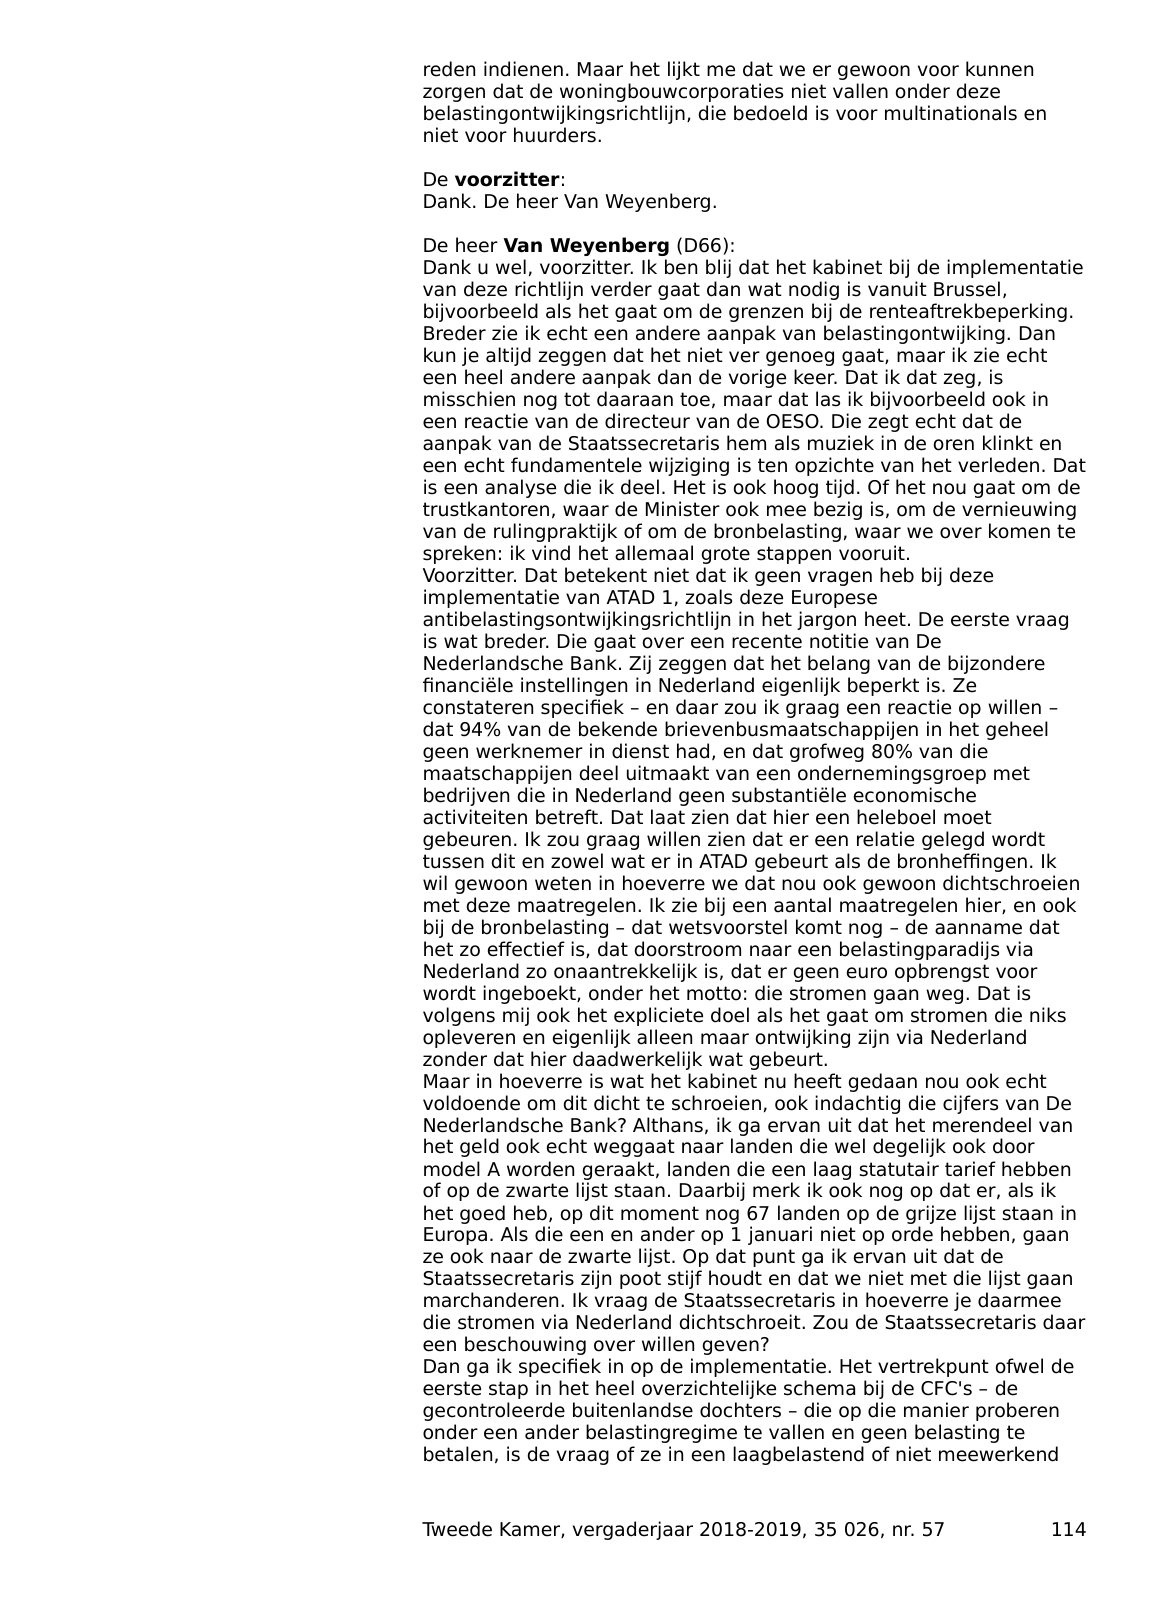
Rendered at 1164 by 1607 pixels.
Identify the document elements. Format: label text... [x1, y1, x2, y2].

text Maar in hoeverre is wat het kabinet nu heeft gedaan nou ook echt voldoende om dit dicht te schroeien, ook indachtig die cijfers van De Nederlandsche Bank? Althans, ik ga ervan uit dat het merendeel van het geld ook echt weggaat naar landen die wel degelijk ook door model A worden geraakt, landen die een laag statutair tarief hebben of op de zwarte lijst staan. Daarbij merk ik ook nog op dat er, als ik het goed heb, op dit moment nog 67 landen op de grijze lijst staan in Europa. Als die een en ander op 1 januari niet op orde hebben, gaan ze ook naar de zwarte lijst. Op dat punt ga ik ervan uit dat de Staatssecretaris zijn poot stijf houdt en dat we niet met die lijst gaan marchanderen. Ik vraag de Staatssecretaris in hoeverre je daarmee die stromen via Nederland dichtschroeit. Zou de Staatssecretaris daar een beschouwing over willen geven? [422, 1071, 1087, 1356]
text reden indienen. Maar het lijkt me dat we er gewoon voor kunnen zorgen dat de woningbouwcorporaties niet vallen onder deze belastingontwijkingsrichtlijn, die bedoeld is voor multinationals en niet voor huurders. [422, 59, 1087, 147]
text Dank. De heer Van Weyenberg. [422, 191, 1087, 213]
text Voorzitter. Dat betekent niet dat ik geen vragen heb bij deze implementatie van ATAD 1, zoals deze Europese antibelastingsontwijkingsrichtlijn in het jargon heet. De eerste vraag is wat breder. Die gaat over een recente notitie van De Nederlandsche Bank. Zij zeggen dat het belang van de bijzondere financiële instellingen in Nederland eigenlijk beperkt is. Ze constateren specifiek – en daar zou ik graag een reactie op willen – dat 94% van de bekende brievenbusmaatschappijen in het geheel geen werknemer in dienst had, en dat grofweg 80% van die maatschappijen deel uitmaakt van een ondernemingsgroep met bedrijven die in Nederland geen substantiële economische activiteiten betreft. Dat laat zien dat hier een heleboel moet gebeuren. Ik zou graag willen zien dat er een relatie gelegd wordt tussen dit en zowel wat er in ATAD gebeurt als de bronheffingen. Ik wil gewoon weten in hoeverre we dat nou ook gewoon dichtschroeien met deze maatregelen. Ik zie bij een aantal maatregelen hier, en ook bij de bronbelasting – dat wetsvoorstel komt nog – de aanname dat het zo effectief is, dat doorstroom naar een belastingparadijs via Nederland zo onaantrekkelijk is, dat er geen euro opbrengst voor wordt ingeboekt, onder het motto: die stromen gaan weg. Dat is volgens mij ook het expliciete doel als het gaat om stromen die niks opleveren en eigenlijk alleen maar ontwijking zijn via Nederland zonder dat hier daadwerkelijk wat gebeurt. [422, 565, 1087, 1071]
text Dan ga ik specifiek in op de implementatie. Het vertrekpunt ofwel de eerste stap in het heel overzichtelijke schema bij de CFC's – de gecontroleerde buitenlandse dochters – die op die manier proberen onder een ander belastingregime te vallen en geen belasting te betalen, is de vraag of ze in een laagbelastend of niet meewerkend [422, 1356, 1087, 1466]
text Dank u wel, voorzitter. Ik ben blij dat het kabinet bij de implementatie van deze richtlijn verder gaat dan wat nodig is vanuit Brussel, bijvoorbeeld als het gaat om de grenzen bij de renteaftrekbeperking. Breder zie ik echt een andere aanpak van belastingontwijking. Dan kun je altijd zeggen dat het niet ver genoeg gaat, maar ik zie echt een heel andere aanpak dan de vorige keer. Dat ik dat zeg, is misschien nog tot daaraan toe, maar dat las ik bijvoorbeeld ook in een reactie van de directeur van de OESO. Die zegt echt dat de aanpak van de Staatssecretaris hem als muziek in de oren klinkt en een echt fundamentele wijziging is ten opzichte van het verleden. Dat is een analyse die ik deel. Het is ook hoog tijd. Of het nou gaat om de trustkantoren, waar de Minister ook mee bezig is, om de vernieuwing van de rulingpraktijk of om de bronbelasting, waar we over komen te spreken: ik vind het allemaal grote stappen vooruit. [422, 257, 1087, 565]
text De heer Van Weyenberg (D66): [422, 235, 1087, 257]
text De voorzitter: [422, 169, 1087, 191]
